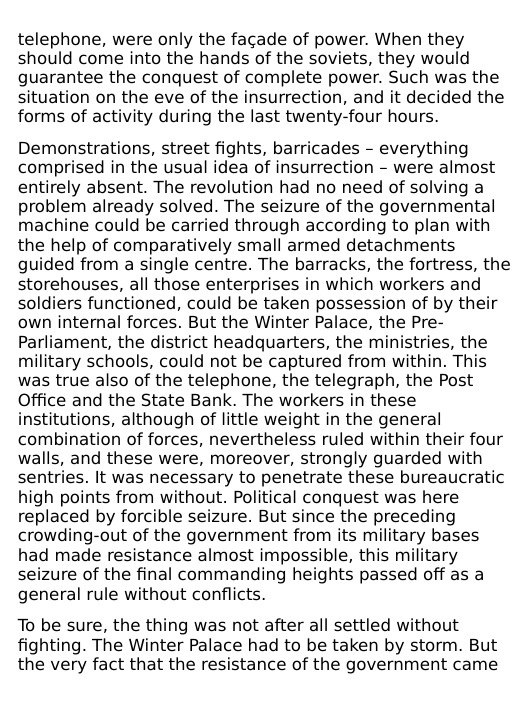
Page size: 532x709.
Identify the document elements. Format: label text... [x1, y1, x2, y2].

text telephone, were only the façade of power. When they should come into the hands of the soviets, they would guarantee the conquest of complete power. Such was the situation on the eve of the insurrection, and it decided the forms of activity during the last twenty-four hours. [18, 29, 514, 126]
text Demonstrations, street fights, barricades – everything comprised in the usual idea of insurrection – were almost entirely absent. The revolution had no need of solving a problem already solved. The seizure of the governmental machine could be carried through according to plan with the help of comparatively small armed detachments guided from a single centre. The barracks, the fortress, the storehouses, all those enterprises in which workers and soldiers functioned, could be taken possession of by their own internal forces. But the Winter Palace, the Pre-Parliament, the district headquarters, the ministries, the military schools, could not be captured from within. This was true also of the telephone, the telegraph, the Post Office and the State Bank. The workers in these institutions, although of little weight in the general combination of forces, nevertheless ruled within their four walls, and these were, moreover, strongly guarded with sentries. It was necessary to penetrate these bureaucratic high points from without. Political conquest was here replaced by forcible seizure. But since the preceding crowding-out of the government from its military bases had made resistance almost impossible, this military seizure of the final commanding heights passed off as a general rule without conflicts. [18, 139, 514, 604]
text To be sure, the thing was not after all settled without fighting. The Winter Palace had to be taken by storm. But the very fact that the resistance of the government came [18, 616, 514, 674]
